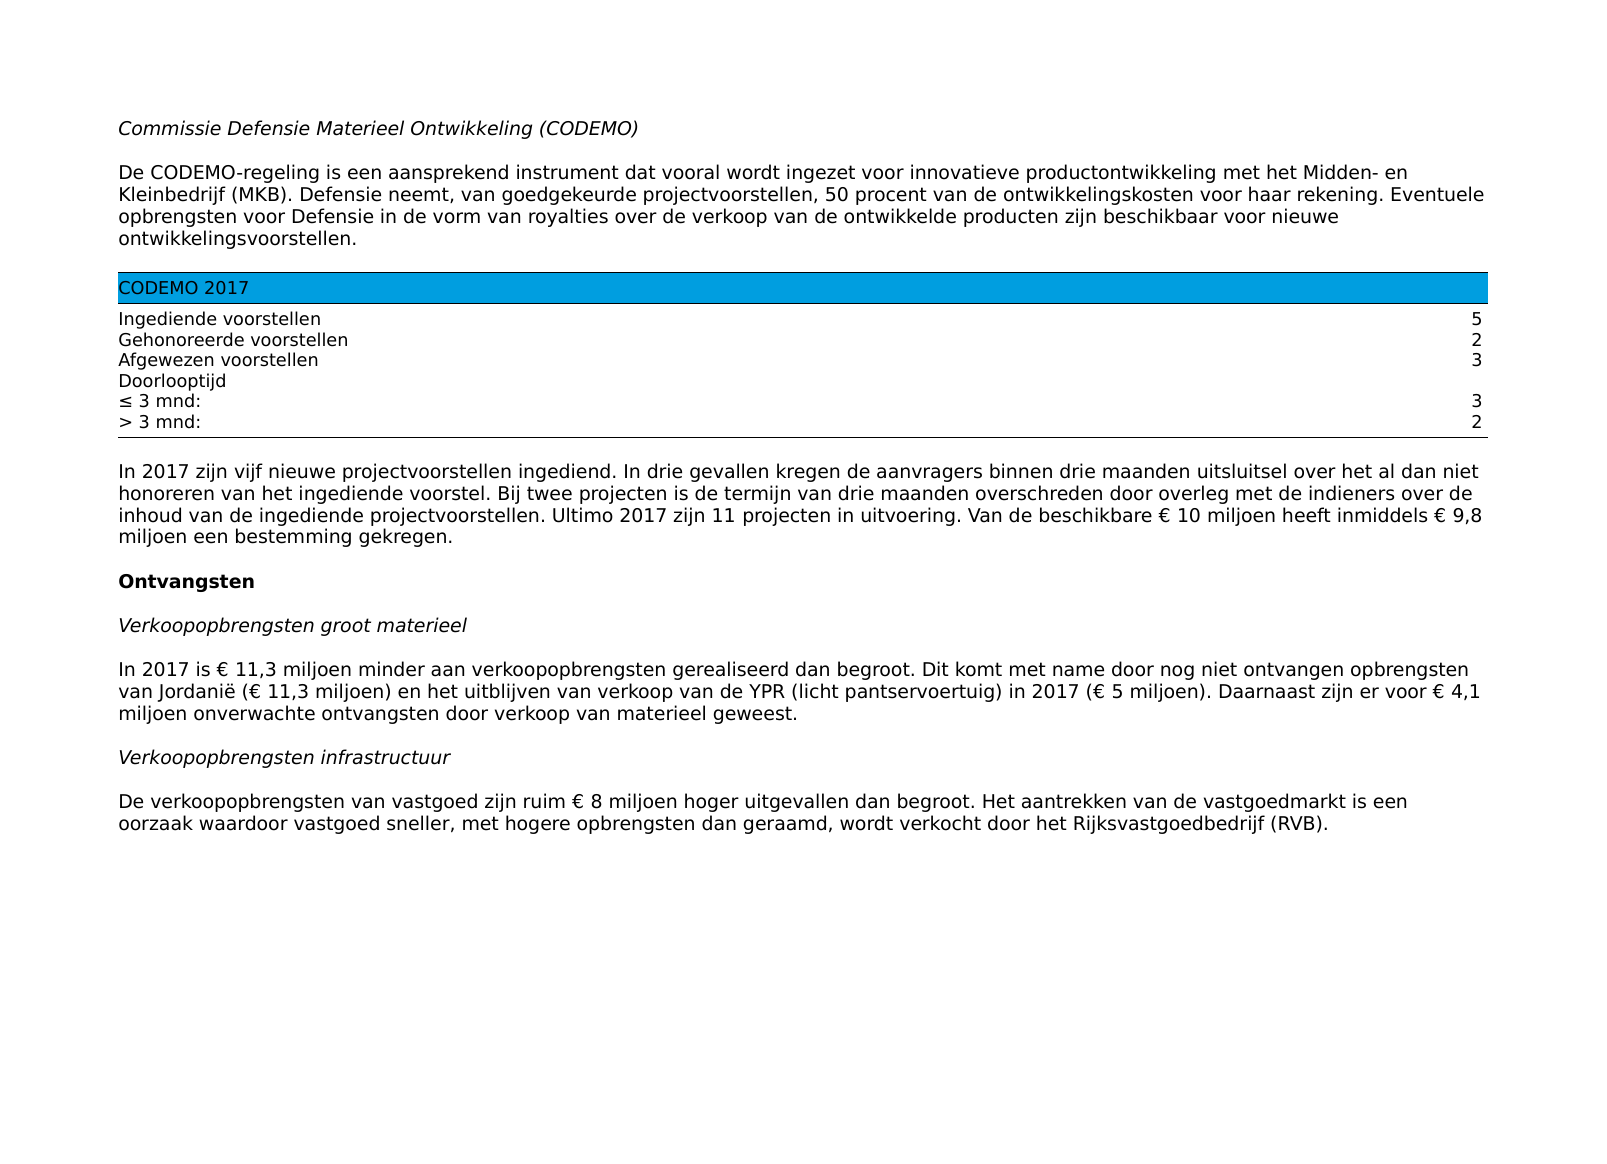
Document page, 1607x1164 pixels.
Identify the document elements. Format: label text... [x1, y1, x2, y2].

table_header CODEMO 2017 [118, 273, 1269, 303]
table_cell Doorlooptijd [118, 371, 1269, 391]
table_cell 3 [1269, 350, 1488, 371]
subtitle Verkoopopbrengsten groot materieel [118, 615, 1488, 637]
table_cell > 3 mnd: [118, 412, 1269, 437]
text In 2017 is € 11,3 miljoen minder aan verkoopopbrengsten gerealiseerd dan begroot. Dit komt met name door nog niet ontvangen opbrengsten van Jordanië (€ 11,3 miljoen) en het uitblijven van verkoop van de YPR (licht pantservoertuig) in 2017 (€ 5 miljoen). Daarnaast zijn er voor € 4,1 miljoen onverwachte ontvangsten door verkoop van materieel geweest. [118, 659, 1488, 725]
subtitle Commissie Defensie Materieel Ontwikkeling (CODEMO) [118, 118, 1488, 140]
table_cell Afgewezen voorstellen [118, 350, 1269, 371]
subtitle Verkoopopbrengsten infrastructuur [118, 747, 1488, 769]
text In 2017 zijn vijf nieuwe projectvoorstellen ingediend. In drie gevallen kregen de aanvragers binnen drie maanden uitsluitsel over het al dan niet honoreren van het ingediende voorstel. Bij twee projecten is de termijn van drie maanden overschreden door overleg met de indieners over de inhoud van de ingediende projectvoorstellen. Ultimo 2017 zijn 11 projecten in uitvoering. Van de beschikbare € 10 miljoen heeft inmiddels € 9,8 miljoen een bestemming gekregen. [118, 461, 1488, 548]
table_header [1269, 273, 1488, 303]
table_cell 5 [1269, 304, 1488, 329]
table_cell 2 [1269, 412, 1488, 437]
table_cell Gehonoreerde voorstellen [118, 330, 1269, 350]
table_cell 2 [1269, 330, 1488, 350]
subtitle Ontvangsten [118, 571, 1488, 593]
table_cell [1269, 371, 1488, 391]
table_cell 3 [1269, 391, 1488, 412]
text De verkoopopbrengsten van vastgoed zijn ruim € 8 miljoen hoger uitgevallen dan begroot. Het aantrekken van de vastgoedmarkt is een oorzaak waardoor vastgoed sneller, met hogere opbrengsten dan geraamd, wordt verkocht door het Rijksvastgoedbedrijf (RVB). [118, 791, 1488, 835]
table_cell Ingediende voorstellen [118, 304, 1269, 329]
table_cell ≤ 3 mnd: [118, 391, 1269, 412]
text De CODEMO-regeling is een aansprekend instrument dat vooral wordt ingezet voor innovatieve productontwikkeling met het Midden- en Kleinbedrijf (MKB). Defensie neemt, van goedgekeurde projectvoorstellen, 50 procent van de ontwikkelingskosten voor haar rekening. Eventuele opbrengsten voor Defensie in de vorm van royalties over de verkoop van de ontwikkelde producten zijn beschikbaar voor nieuwe ontwikkelingsvoorstellen. [118, 162, 1488, 250]
